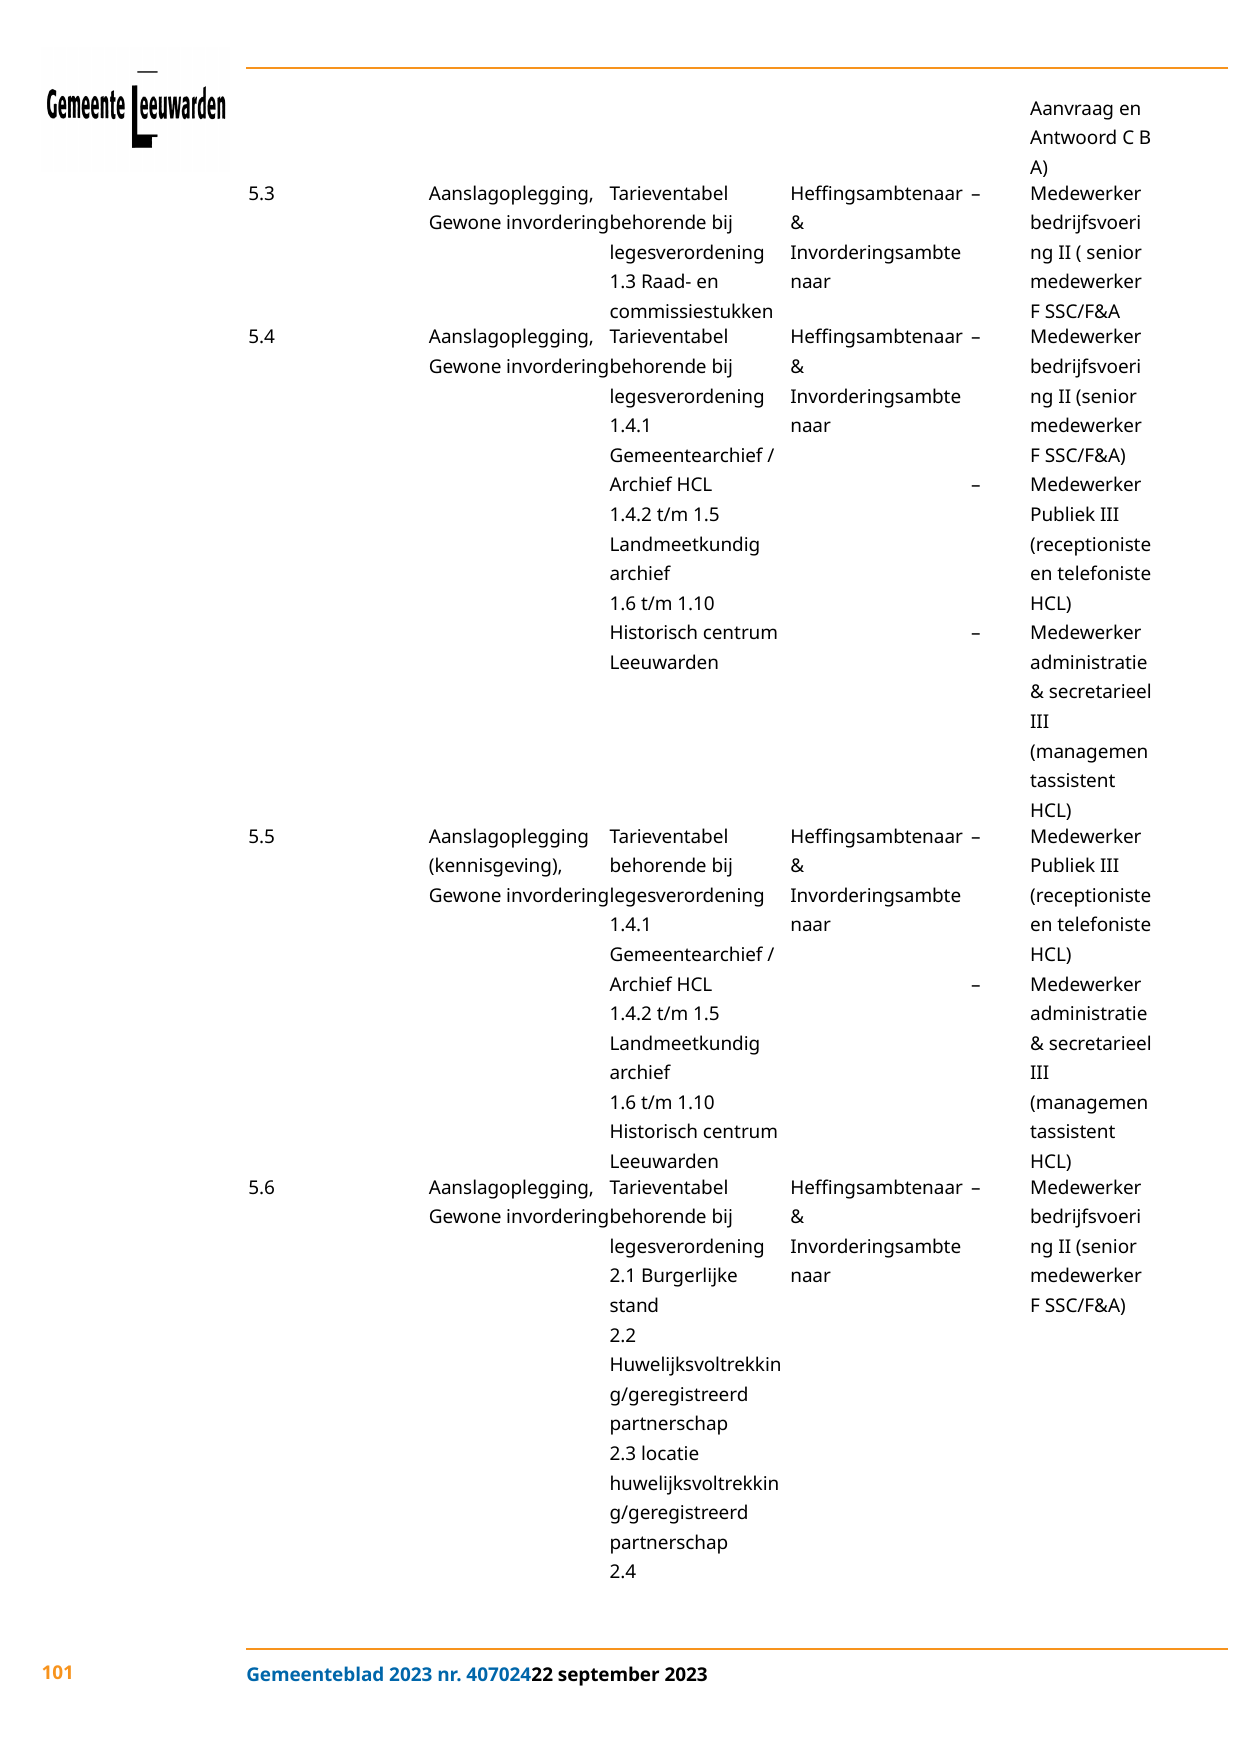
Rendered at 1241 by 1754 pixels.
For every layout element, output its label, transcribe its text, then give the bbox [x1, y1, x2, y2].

table_cell 5.6 [248, 1174, 429, 1584]
table_cell 5.4 [248, 324, 429, 823]
table_cell Tarieventabel behorende bij legesverordening 1.3 Raad- en commissiestukken [609, 180, 790, 324]
table_cell Heffingsambtenaar & Invorderingsambtenaar [790, 823, 971, 1174]
table_cell Aanslagoplegging, Gewone invordering [429, 180, 609, 324]
table_cell Aanvraag en Antwoord C B A) [971, 95, 1152, 180]
picture [41, 47, 231, 172]
table_cell Tarieventabel behorende bij legesverordening 1.4.1 Gemeentearchief / Archief HCL 1.4.2 t/m 1.5 Landmeetkundig archief 1.6 t/m 1.10 Historisch centrum Leeuwarden [609, 324, 790, 823]
table_cell Aanslagoplegging (kennisgeving), Gewone invordering [429, 823, 609, 1174]
table_cell 5.5 [248, 823, 429, 1174]
table_cell Tarieventabel behorende bij legesverordening 1.4.1 Gemeentearchief / Archief HCL 1.4.2 t/m 1.5 Landmeetkundig archief 1.6 t/m 1.10 Historisch centrum Leeuwarden [609, 823, 790, 1174]
table_cell Aanslagoplegging, Gewone invordering [429, 1174, 609, 1584]
table_cell Heffingsambtenaar & Invorderingsambtenaar [790, 180, 971, 324]
table_cell [429, 95, 609, 180]
table_cell Aanslagoplegging, Gewone invordering [429, 324, 609, 823]
table_cell Medewerker bedrijfsvoering II ( senior medewerker F SSC/F&A [971, 180, 1152, 324]
table_cell Medewerker bedrijfsvoering II (senior medewerker F SSC/F&A) Medewerker Publiek III (receptioniste en telefoniste HCL) Medewerker administratie & secretarieel III (managementassistent HCL) [971, 324, 1152, 823]
table_cell Medewerker Publiek III (receptioniste en telefoniste HCL) Medewerker administratie & secretarieel III (managementassistent HCL) [971, 823, 1152, 1174]
table_cell [609, 95, 790, 180]
table_cell [790, 95, 971, 180]
table_cell Tarieventabel behorende bij legesverordening 2.1 Burgerlijke stand 2.2 Huwelijksvoltrekking/geregistreerd partnerschap 2.3 locatie huwelijksvoltrekking/geregistreerd partnerschap 2.4 [609, 1174, 790, 1584]
table_cell Heffingsambtenaar & Invorderingsambtenaar [790, 1174, 971, 1584]
table_cell Heffingsambtenaar & Invorderingsambtenaar [790, 324, 971, 823]
table_cell 5.3 [248, 180, 429, 324]
table_cell Medewerker bedrijfsvoering II (senior medewerker F SSC/F&A) [971, 1174, 1152, 1584]
table_cell [248, 95, 429, 180]
